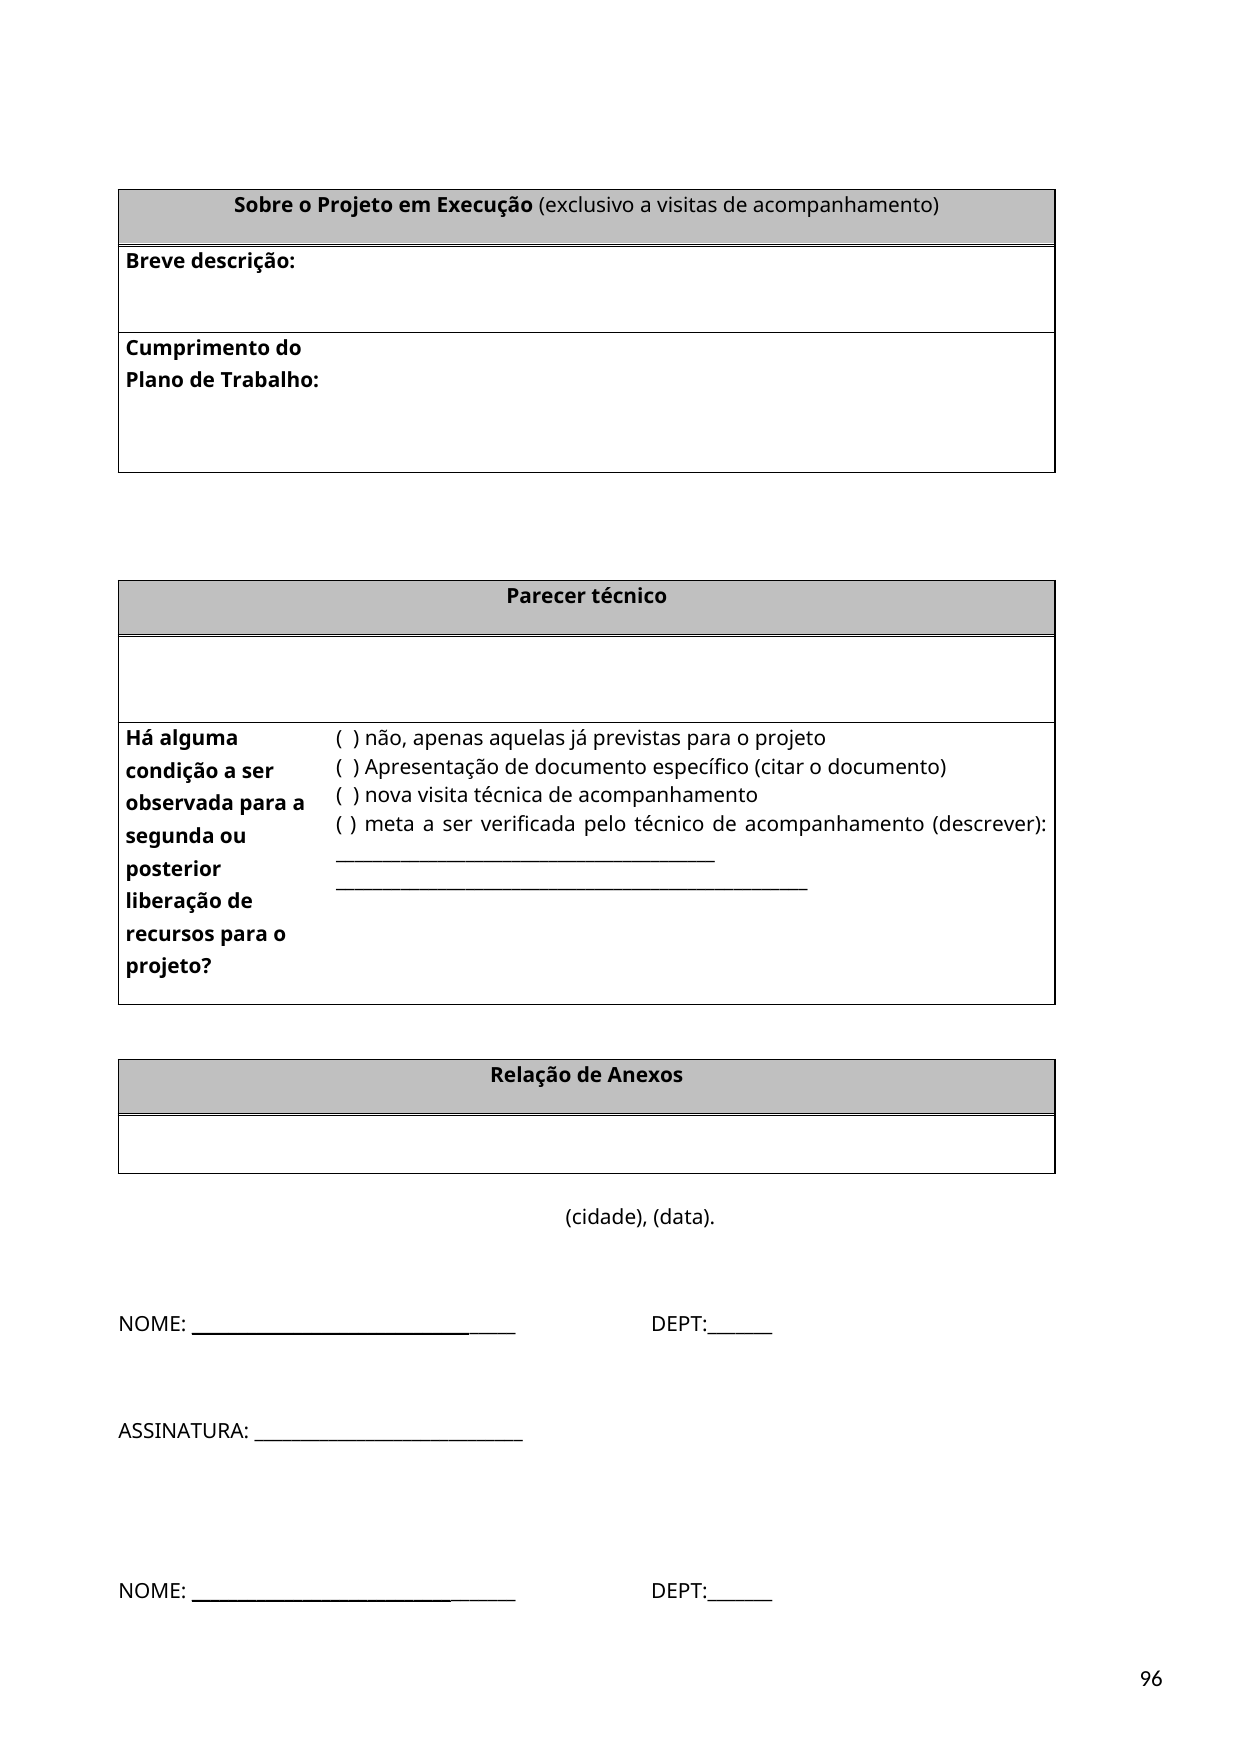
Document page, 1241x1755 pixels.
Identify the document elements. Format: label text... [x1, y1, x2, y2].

table_cell ( ) não, apenas aquelas já previstas para o projeto ( ) Apresentação de documento específico (citar o documento) ( ) nova visita técnica de acompanhamento ( ) meta a ser verificada pelo técnico de acompanhamento (descrever): _________________________________________ ___________________________________________________ [329, 723, 1054, 1004]
table_cell [329, 333, 1054, 472]
text ASSINATURA: _____________________________ [118, 1416, 1162, 1445]
table_cell [119, 1116, 1054, 1173]
table_cell Cumprimento do Plano de Trabalho: [119, 333, 328, 472]
text NOME: ___________________________________ DEPT:_______ [118, 1577, 1162, 1605]
table_cell Há alguma condição a ser observada para a segunda ou posterior liberação de recursos para o projeto? [119, 723, 328, 1004]
table_cell [119, 637, 1054, 722]
text (cidade), (data). [118, 1202, 1162, 1231]
table_header Relação de Anexos [119, 1060, 1054, 1113]
table_header Sobre o Projeto em Execução (exclusivo a visitas de acompanhamento) [119, 190, 1054, 243]
text NOME: ___________________________________ DEPT:_______ [118, 1309, 1162, 1338]
table_cell Breve descrição: [119, 247, 1054, 332]
table_header Parecer técnico [119, 581, 1054, 634]
